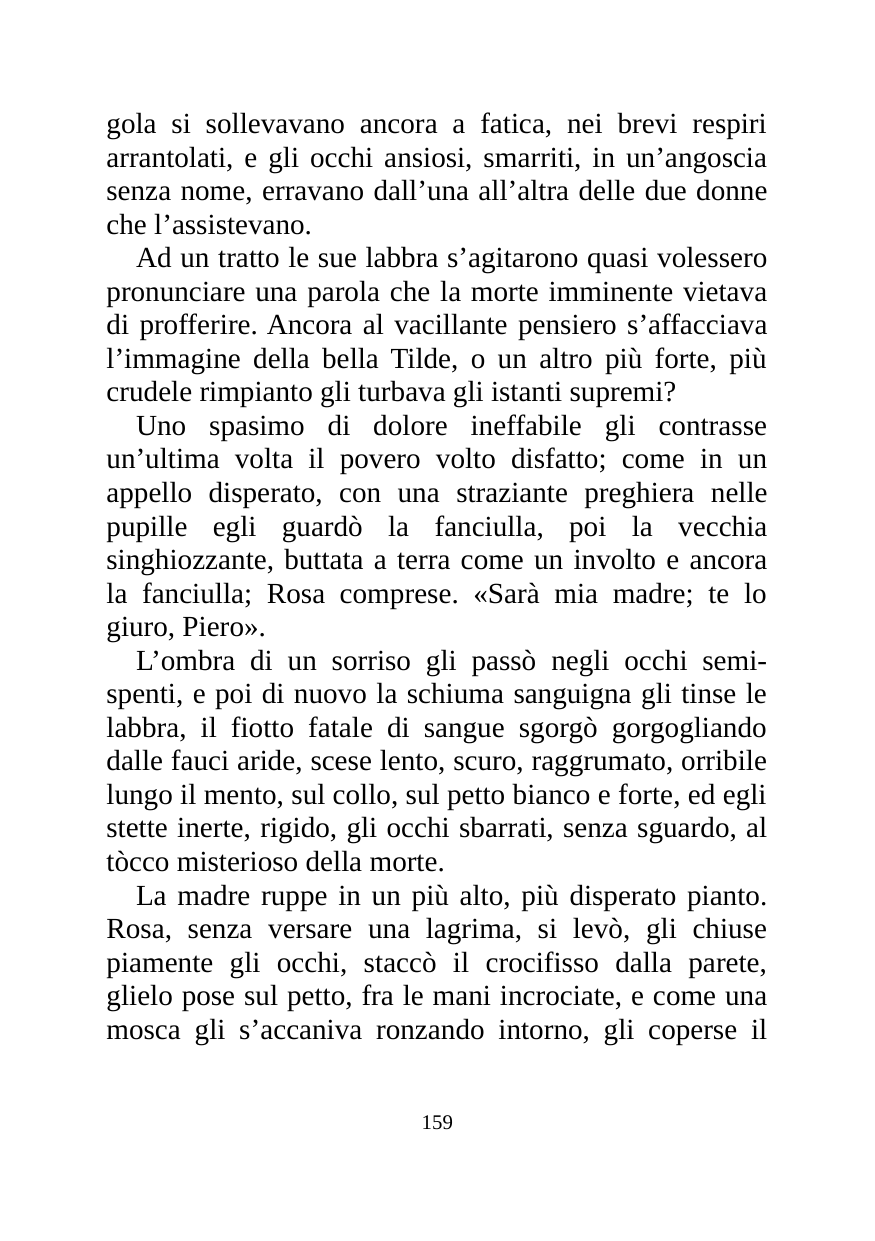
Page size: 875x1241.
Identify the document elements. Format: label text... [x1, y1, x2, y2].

text Ad un tratto le sue labbra s’agitarono quasi volessero pronunciare una parola che la morte imminente vietava di profferire. Ancora al vacillante pensiero s’affacciava l’immagine della bella Tilde, o un altro più forte, più crudele rimpianto gli turbava gli istanti supremi? [106, 240, 768, 408]
text L’ombra di un sorriso gli passò negli occhi semi-spenti, e poi di nuovo la schiuma sanguigna gli tinse le labbra, il fiotto fatale di sangue sgorgò gorgogliando dalle fauci aride, scese lento, scuro, raggrumato, orribile lungo il mento, sul collo, sul petto bianco e forte, ed egli stette inerte, rigido, gli occhi sbarrati, senza sguardo, al tòcco misterioso della morte. [106, 643, 768, 878]
text gola si sollevavano ancora a fatica, nei brevi respiri arrantolati, e gli occhi ansiosi, smarriti, in un’angoscia senza nome, erravano dall’una all’altra delle due donne che l’assistevano. [106, 106, 768, 240]
text La madre ruppe in un più alto, più disperato pianto. Rosa, senza versare una lagrima, si levò, gli chiuse piamente gli occhi, staccò il crocifisso dalla parete, glielo pose sul petto, fra le mani incrociate, e come una mosca gli s’accaniva ronzando intorno, gli coperse il [106, 878, 768, 1045]
text Uno spasimo di dolore ineffabile gli contrasse un’ultima volta il povero volto disfatto; come in un appello disperato, con una straziante preghiera nelle pupille egli guardò la fanciulla, poi la vecchia singhiozzante, buttata a terra come un involto e ancora la fanciulla; Rosa comprese. «Sarà mia madre; te lo giuro, Piero». [106, 408, 768, 643]
